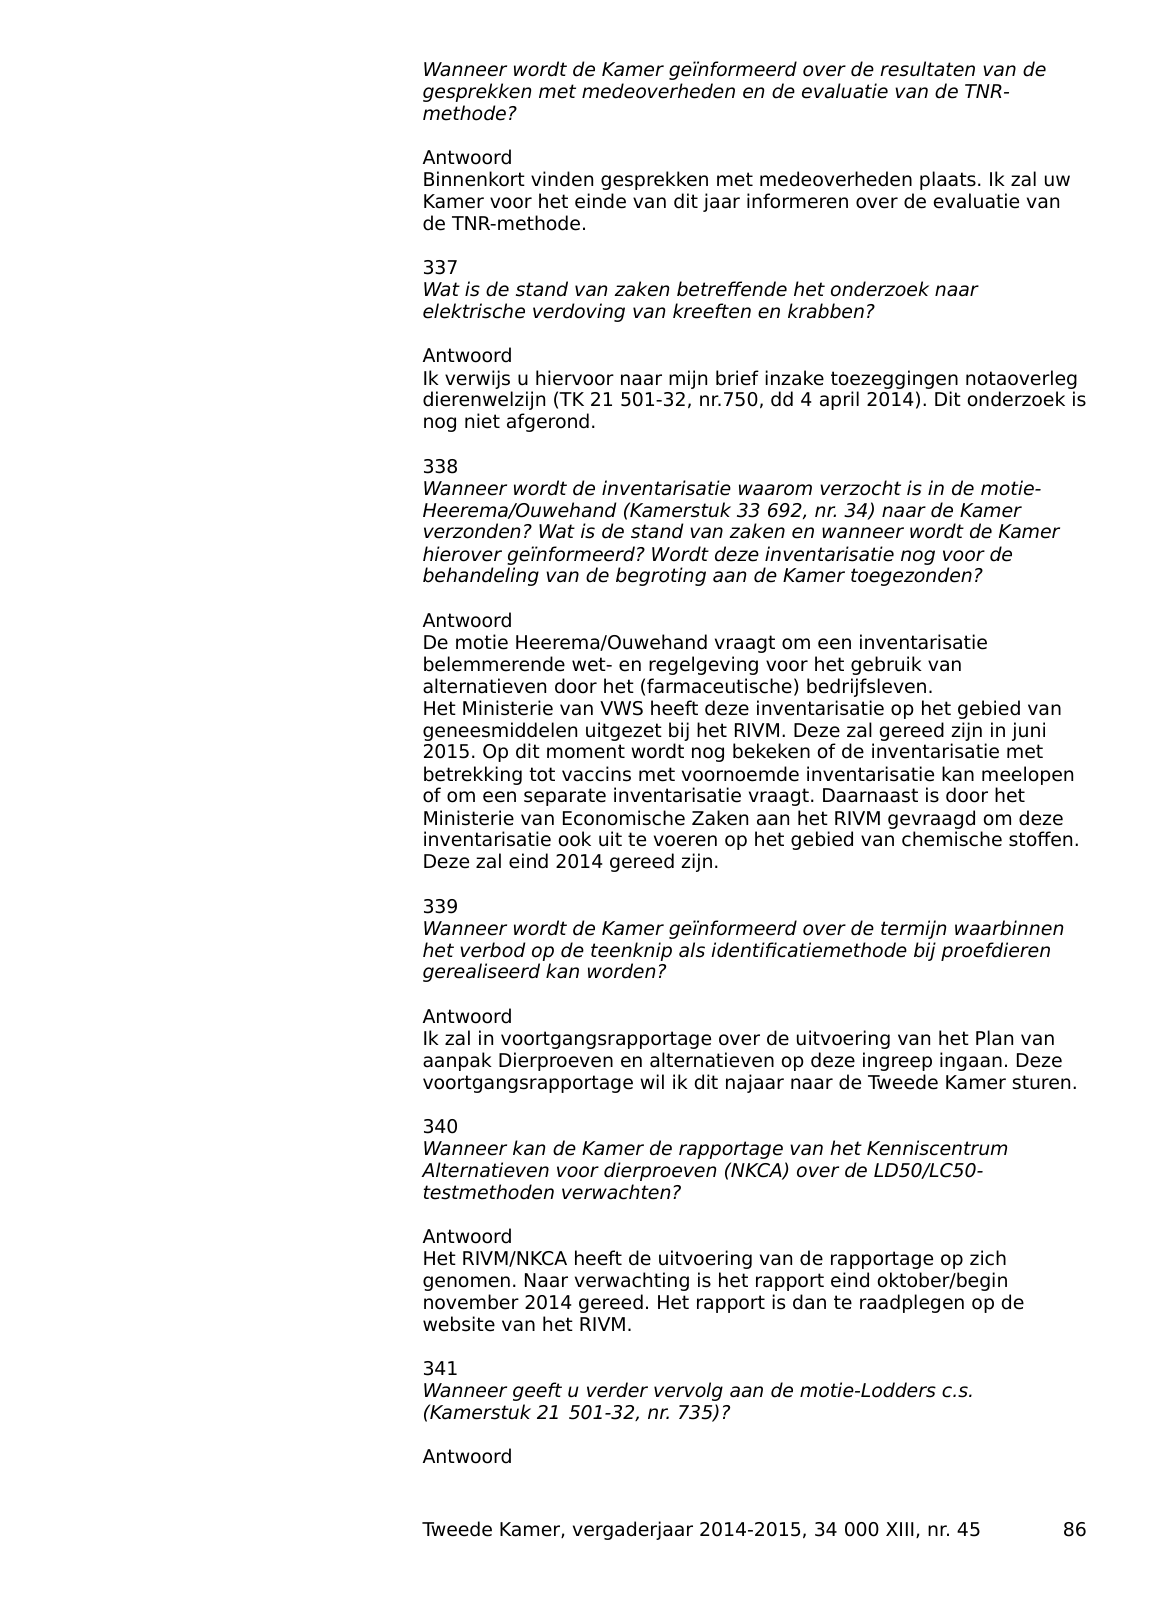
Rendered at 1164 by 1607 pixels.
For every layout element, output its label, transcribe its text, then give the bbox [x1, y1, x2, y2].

text 341 [422, 1358, 1087, 1380]
text De motie Heerema/Ouwehand vraagt om een inventarisatie belemmerende wet- en regelgeving voor het gebruik van alternatieven door het (farmaceutische) bedrijfsleven. [422, 632, 1087, 697]
text 340 [422, 1116, 1087, 1138]
text Antwoord [422, 609, 1087, 632]
text 339 [422, 896, 1087, 917]
text Wanneer wordt de Kamer geïnformeerd over de resultaten van de gesprekken met medeoverheden en de evaluatie van de TNR-methode? [422, 59, 1087, 125]
text Ik verwijs u hiervoor naar mijn brief inzake toezeggingen notaoverleg dierenwelzijn (TK 21 501-32, nr.750, dd 4 april 2014). Dit onderzoek is nog niet afgerond. [422, 367, 1087, 433]
text Wanneer geeft u verder vervolg aan de motie-Lodders c.s. (Kamerstuk 21 501-32, nr. 735)? [422, 1380, 1087, 1424]
text Wat is de stand van zaken betreffende het onderzoek naar elektrische verdoving van kreeften en krabben? [422, 279, 1087, 323]
text 338 [422, 456, 1087, 477]
text Antwoord [422, 1446, 1087, 1468]
text Antwoord [422, 147, 1087, 169]
text 337 [422, 257, 1087, 279]
text Antwoord [422, 1226, 1087, 1248]
text Antwoord [422, 345, 1087, 367]
text Het Ministerie van VWS heeft deze inventarisatie op het gebied van geneesmiddelen uitgezet bij het RIVM. Deze zal gereed zijn in juni 2015. Op dit moment wordt nog bekeken of de inventarisatie met betrekking tot vaccins met voornoemde inventarisatie kan meelopen of om een separate inventarisatie vraagt. Daarnaast is door het Ministerie van Economische Zaken aan het RIVM gevraagd om deze inventarisatie ook uit te voeren op het gebied van chemische stoffen. Deze zal eind 2014 gereed zijn. [422, 697, 1087, 873]
text Wanneer wordt de inventarisatie waarom verzocht is in de motie-Heerema/Ouwehand (Kamerstuk 33 692, nr. 34) naar de Kamer verzonden? Wat is de stand van zaken en wanneer wordt de Kamer hierover geïnformeerd? Wordt deze inventarisatie nog voor de behandeling van de begroting aan de Kamer toegezonden? [422, 477, 1087, 587]
text Het RIVM/NKCA heeft de uitvoering van de rapportage op zich genomen. Naar verwachting is het rapport eind oktober/begin november 2014 gereed. Het rapport is dan te raadplegen op de website van het RIVM. [422, 1248, 1087, 1336]
text Wanneer wordt de Kamer geïnformeerd over de termijn waarbinnen het verbod op de teenknip als identificatiemethode bij proefdieren gerealiseerd kan worden? [422, 917, 1087, 983]
text Antwoord [422, 1006, 1087, 1028]
text Ik zal in voortgangsrapportage over de uitvoering van het Plan van aanpak Dierproeven en alternatieven op deze ingreep ingaan. Deze voortgangsrapportage wil ik dit najaar naar de Tweede Kamer sturen. [422, 1028, 1087, 1093]
text Binnenkort vinden gesprekken met medeoverheden plaats. Ik zal uw Kamer voor het einde van dit jaar informeren over de evaluatie van de TNR-methode. [422, 169, 1087, 235]
text Wanneer kan de Kamer de rapportage van het Kenniscentrum Alternatieven voor dierproeven (NKCA) over de LD50/LC50-testmethoden verwachten? [422, 1138, 1087, 1204]
